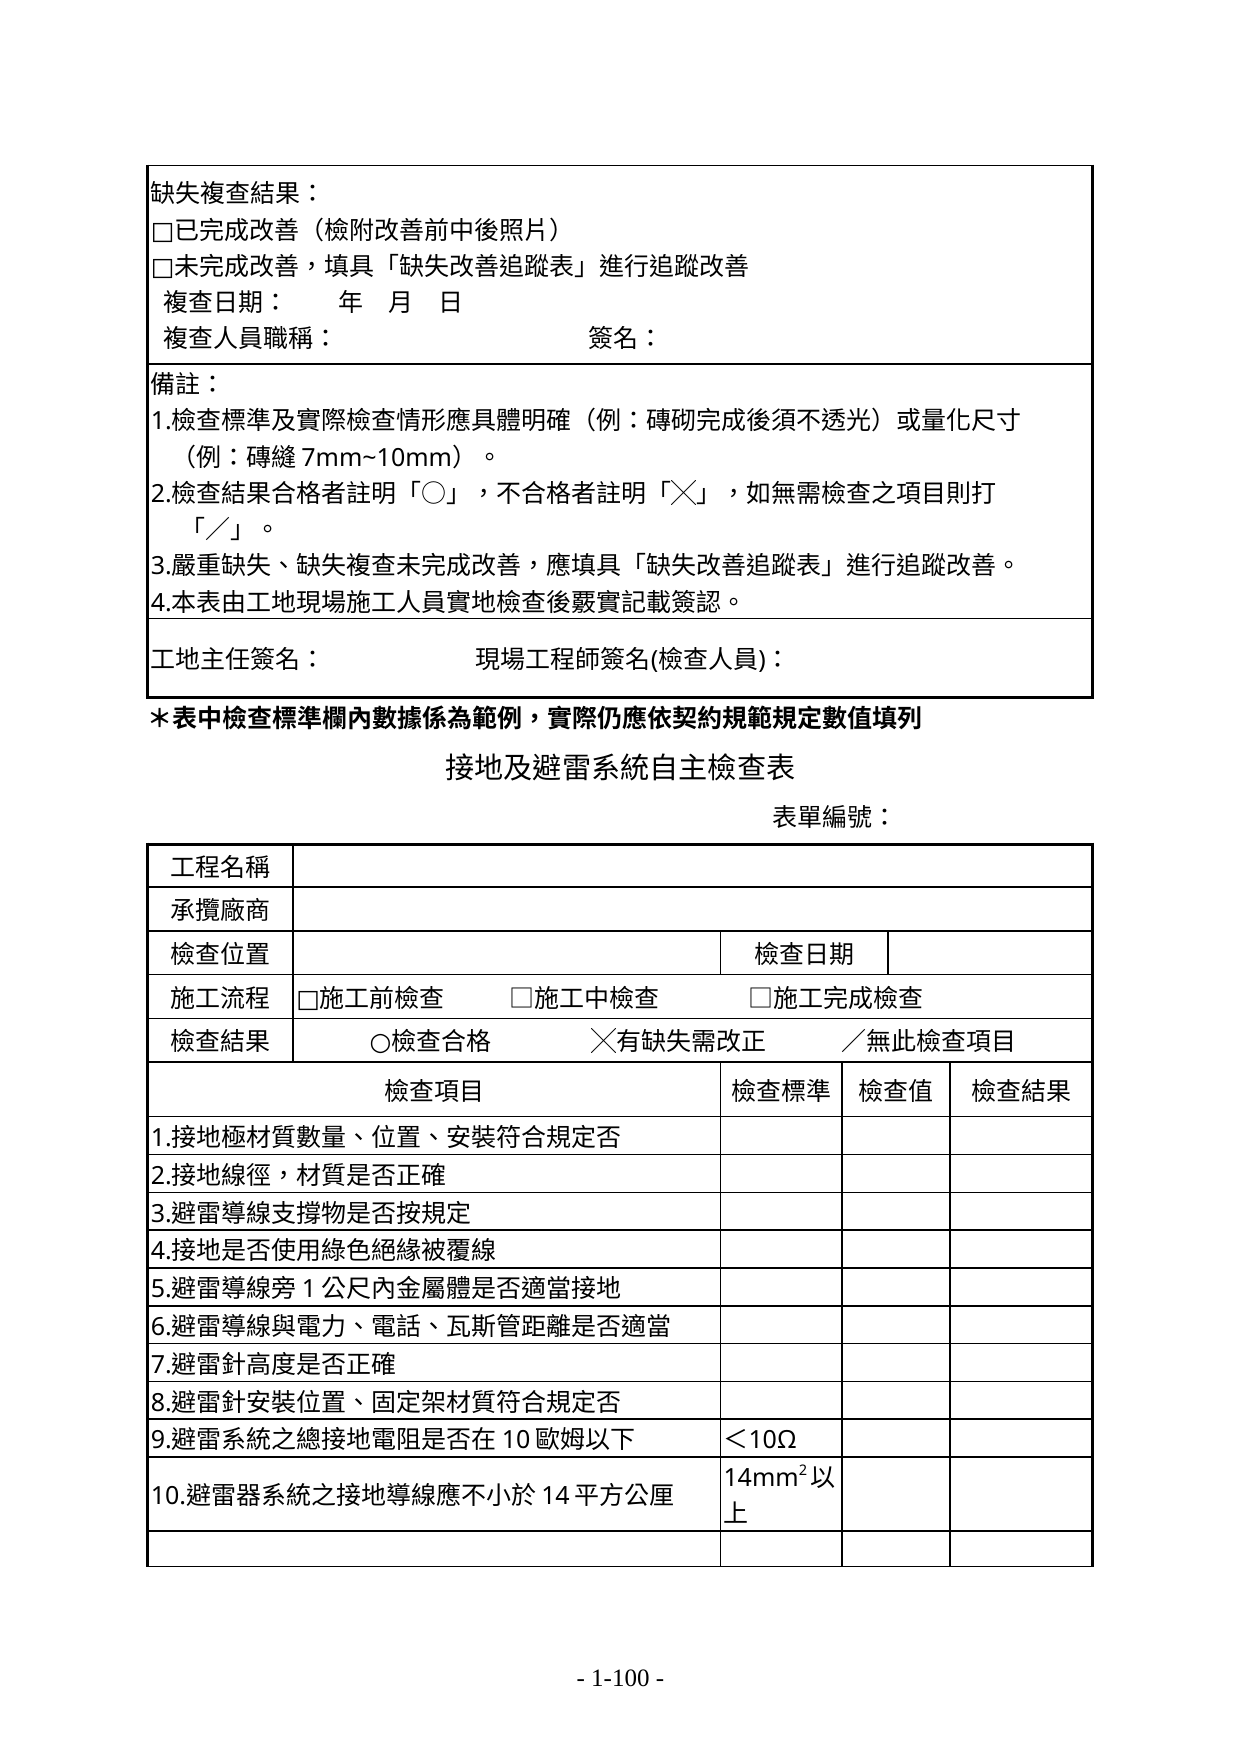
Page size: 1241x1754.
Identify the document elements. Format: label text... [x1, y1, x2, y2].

table_cell [721, 1532, 841, 1566]
table_cell [721, 1117, 841, 1154]
table_cell 檢查結果 [149, 1019, 292, 1061]
table_cell 檢查結果 [951, 1063, 1091, 1116]
table_cell [721, 1269, 841, 1305]
table_cell [951, 1155, 1091, 1191]
table_cell 缺失複查結果： □已完成改善（檢附改善前中後照片） □未完成改善，填具「缺失改善追蹤表」進行追蹤改善 複查日期： 年 月 日 複查人員職稱： 簽名： [149, 166, 1091, 363]
table_cell 9.避雷系統之總接地電阻是否在10歐姆以下 [149, 1420, 720, 1456]
table_cell [951, 1382, 1091, 1418]
table_cell 檢查值 [843, 1063, 949, 1116]
table_cell [721, 1344, 841, 1381]
table_cell [721, 1231, 841, 1267]
table_cell [721, 1382, 841, 1418]
table_cell [951, 1458, 1091, 1530]
table_cell 8.避雷針安裝位置、固定架材質符合規定否 [149, 1382, 720, 1418]
table_cell [889, 932, 1091, 974]
table_cell 10.避雷器系統之接地導線應不小於14平方公厘 [149, 1458, 720, 1530]
table_header 工程名稱 [149, 846, 292, 886]
table_cell [951, 1231, 1091, 1267]
table_cell 7.避雷針高度是否正確 [149, 1344, 720, 1381]
table_cell [951, 1307, 1091, 1343]
table_cell [149, 1532, 720, 1566]
table_cell 備註： 1.檢查標準及實際檢查情形應具體明確（例：磚砌完成後須不透光）或量化尺寸（例：磚縫7mm~10mm）。 2.檢查結果合格者註明「○」，不合格者註明「╳」，如無需檢查之項目則打「／」。 3.嚴重缺失、缺失複查未完成改善，應填具「缺失改善追蹤表」進行追蹤改善。 4.本表由工地現場施工人員實地檢查後覈實記載簽認。 [149, 365, 1091, 618]
table_cell 4.接地是否使用綠色絕緣被覆線 [149, 1231, 720, 1267]
table_cell [843, 1458, 949, 1530]
table_cell 檢查位置 [149, 932, 292, 974]
table_cell [843, 1344, 949, 1381]
table_cell 工地主任簽名： 現場工程師簽名(檢查人員)： [149, 619, 1091, 696]
table_cell 1.接地極材質數量、位置、安裝符合規定否 [149, 1117, 720, 1154]
table_cell 5.避雷導線旁1公尺內金屬體是否適當接地 [149, 1269, 720, 1305]
table_cell [843, 1155, 949, 1191]
table_cell 檢查日期 [721, 932, 887, 974]
text 表單編號： [148, 797, 1092, 833]
table_cell 14mm2以上 [721, 1458, 841, 1530]
table_cell [951, 1193, 1091, 1229]
table_cell ＜10Ω [721, 1420, 841, 1456]
table_cell 承攬廠商 [149, 888, 292, 930]
table_cell [843, 1307, 949, 1343]
table_cell [951, 1269, 1091, 1305]
table_cell 2.接地線徑，材質是否正確 [149, 1155, 720, 1191]
table_cell [951, 1117, 1091, 1154]
table_cell 施工流程 [149, 975, 292, 1017]
text 接地及避雷系統自主檢查表 [148, 744, 1092, 787]
table_cell [843, 1231, 949, 1267]
table_cell [721, 1193, 841, 1229]
table_cell [951, 1420, 1091, 1456]
table_cell [843, 1532, 949, 1566]
table_cell [294, 888, 1091, 930]
table_header [294, 846, 1091, 886]
table_cell [843, 1117, 949, 1154]
table_cell [843, 1382, 949, 1418]
table_cell [721, 1307, 841, 1343]
table_cell 檢查標準 [721, 1063, 841, 1116]
table_cell [843, 1193, 949, 1229]
table_cell 3.避雷導線支撐物是否按規定 [149, 1193, 720, 1229]
table_cell □施工前檢查 □施工中檢查 □施工完成檢查 [294, 975, 1091, 1017]
table_cell [843, 1269, 949, 1305]
table_cell [294, 932, 720, 974]
table_cell 檢查項目 [149, 1063, 720, 1116]
table_cell 6.避雷導線與電力、電話、瓦斯管距離是否適當 [149, 1307, 720, 1343]
table_cell [951, 1532, 1091, 1566]
text ＊表中檢查標準欄內數據係為範例，實際仍應依契約規範規定數值填列 [148, 699, 1092, 735]
table_cell [951, 1344, 1091, 1381]
table_cell [843, 1420, 949, 1456]
table_cell ○檢查合格 ╳有缺失需改正 ／無此檢查項目 [294, 1019, 1091, 1061]
table_cell [721, 1155, 841, 1191]
